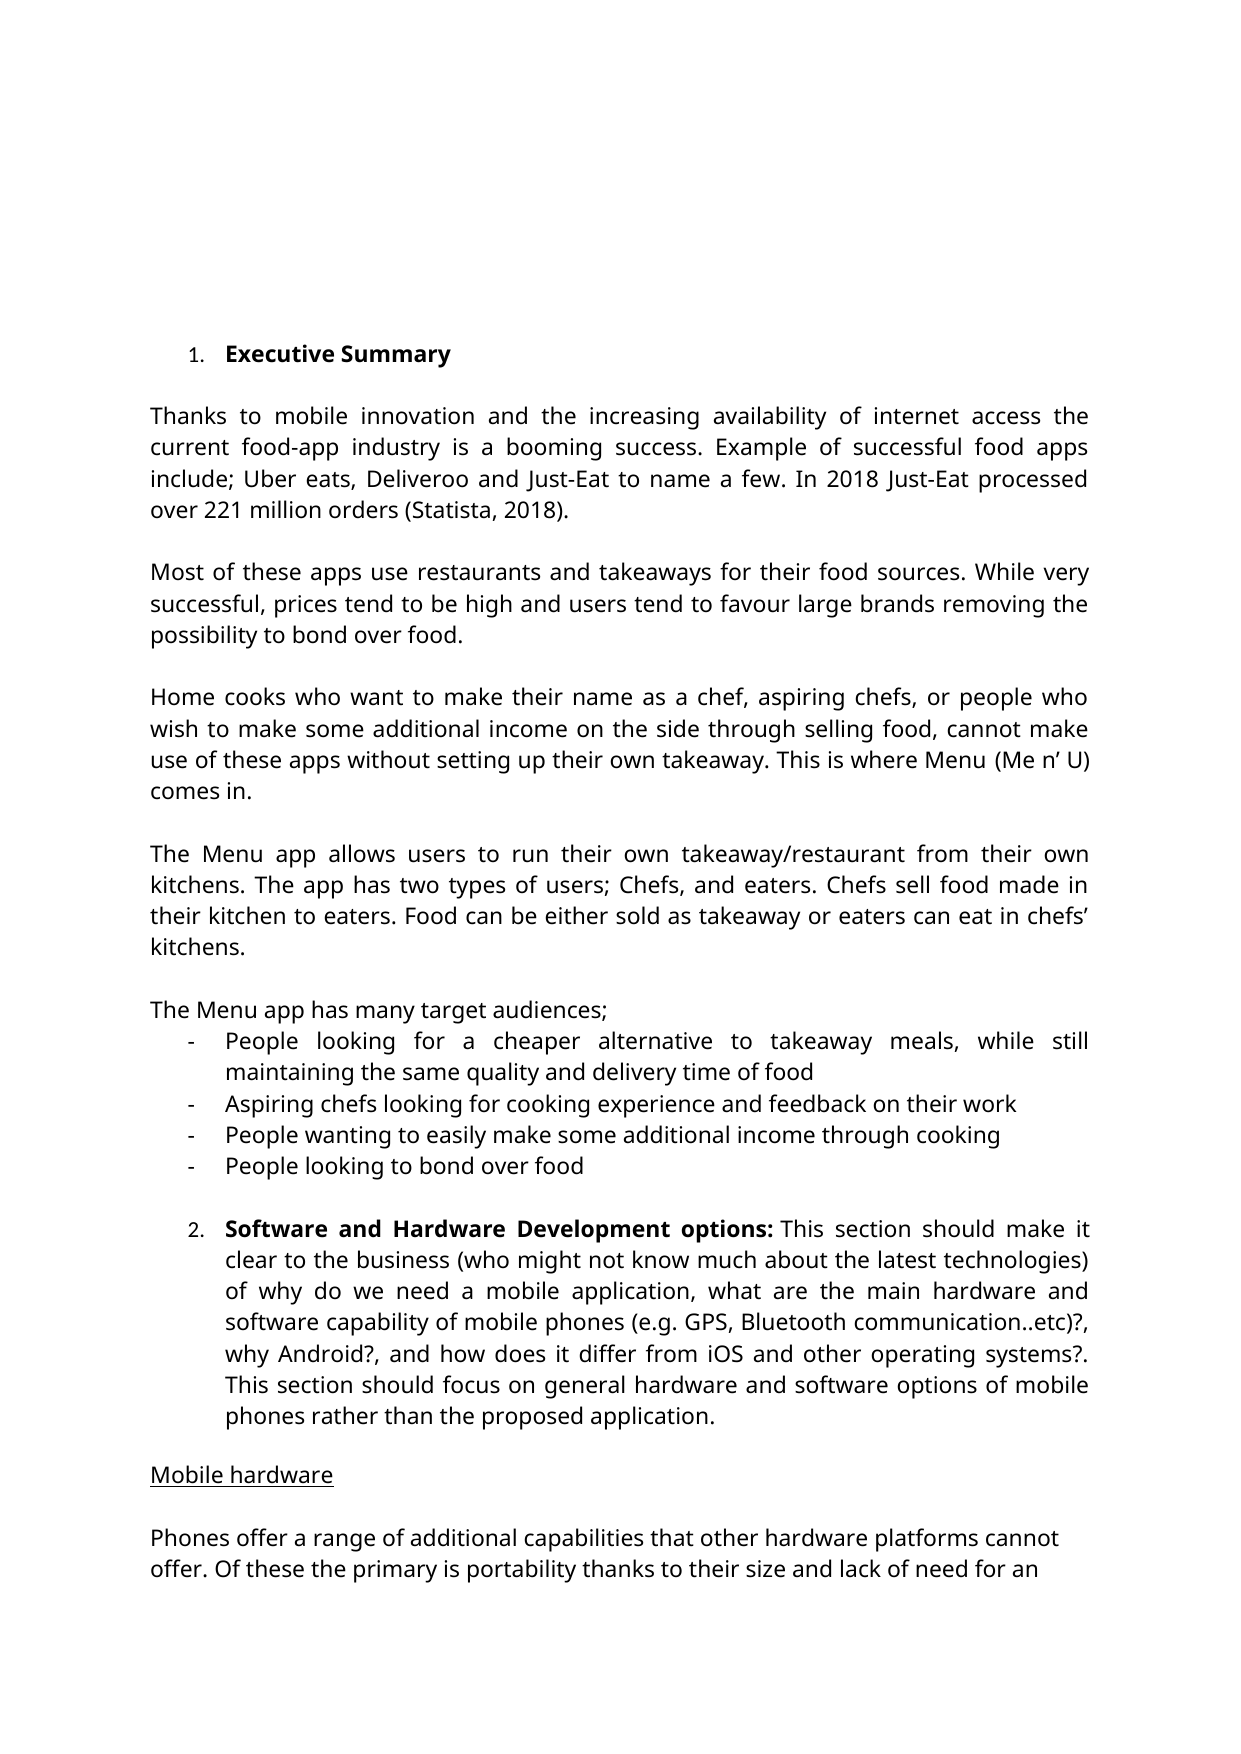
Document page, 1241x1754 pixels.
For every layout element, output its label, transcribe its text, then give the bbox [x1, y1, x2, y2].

list People looking for a cheaper alternative to takeaway meals, while still maintaining the same quality and delivery time of food [187, 1025, 1090, 1087]
list Executive Summary [187, 337, 1090, 369]
list Software and Hardware Development options: This section should make it clear to the business (who might not know much about the latest technologies) of why do we need a mobile application, what are the main hardware and software capability of mobile phones (e.g. GPS, Bluetooth communication..etc)?, why Android?, and how does it differ from iOS and other operating systems?. This section should focus on general hardware and software options of mobile phones rather than the proposed application. [187, 1212, 1090, 1431]
text The Menu app has many target audiences; [150, 994, 1090, 1025]
text The Menu app allows users to run their own takeaway/restaurant from their own kitchens. The app has two types of users; Chefs, and eaters. Chefs sell food made in their kitchen to eaters. Food can be either sold as takeaway or eaters can eat in chefs’ kitchens. [150, 837, 1090, 962]
list People looking to bond over food [187, 1150, 1090, 1181]
text Home cooks who want to make their name as a chef, aspiring chefs, or people who wish to make some additional income on the side through selling food, cannot make use of these apps without setting up their own takeaway. This is where Menu (Me n’ U) comes in. [150, 681, 1090, 806]
text Most of these apps use restaurants and takeaways for their food sources. While very successful, prices tend to be high and users tend to favour large brands removing the possibility to bond over food. [150, 556, 1090, 650]
text Thanks to mobile innovation and the increasing availability of internet access the current food-app industry is a booming success. Example of successful food apps include; Uber eats, Deliveroo and Just-Eat to name a few. In 2018 Just-Eat processed over 221 million orders (Statista, 2018). [150, 400, 1090, 525]
text Phones offer a range of additional capabilities that other hardware platforms cannot offer. Of these the primary is portability thanks to their size and lack of need for an [150, 1522, 1090, 1584]
list Aspiring chefs looking for cooking experience and feedback on their work [187, 1087, 1090, 1119]
list People wanting to easily make some additional income through cooking [187, 1119, 1090, 1150]
text Mobile hardware [150, 1459, 1090, 1491]
